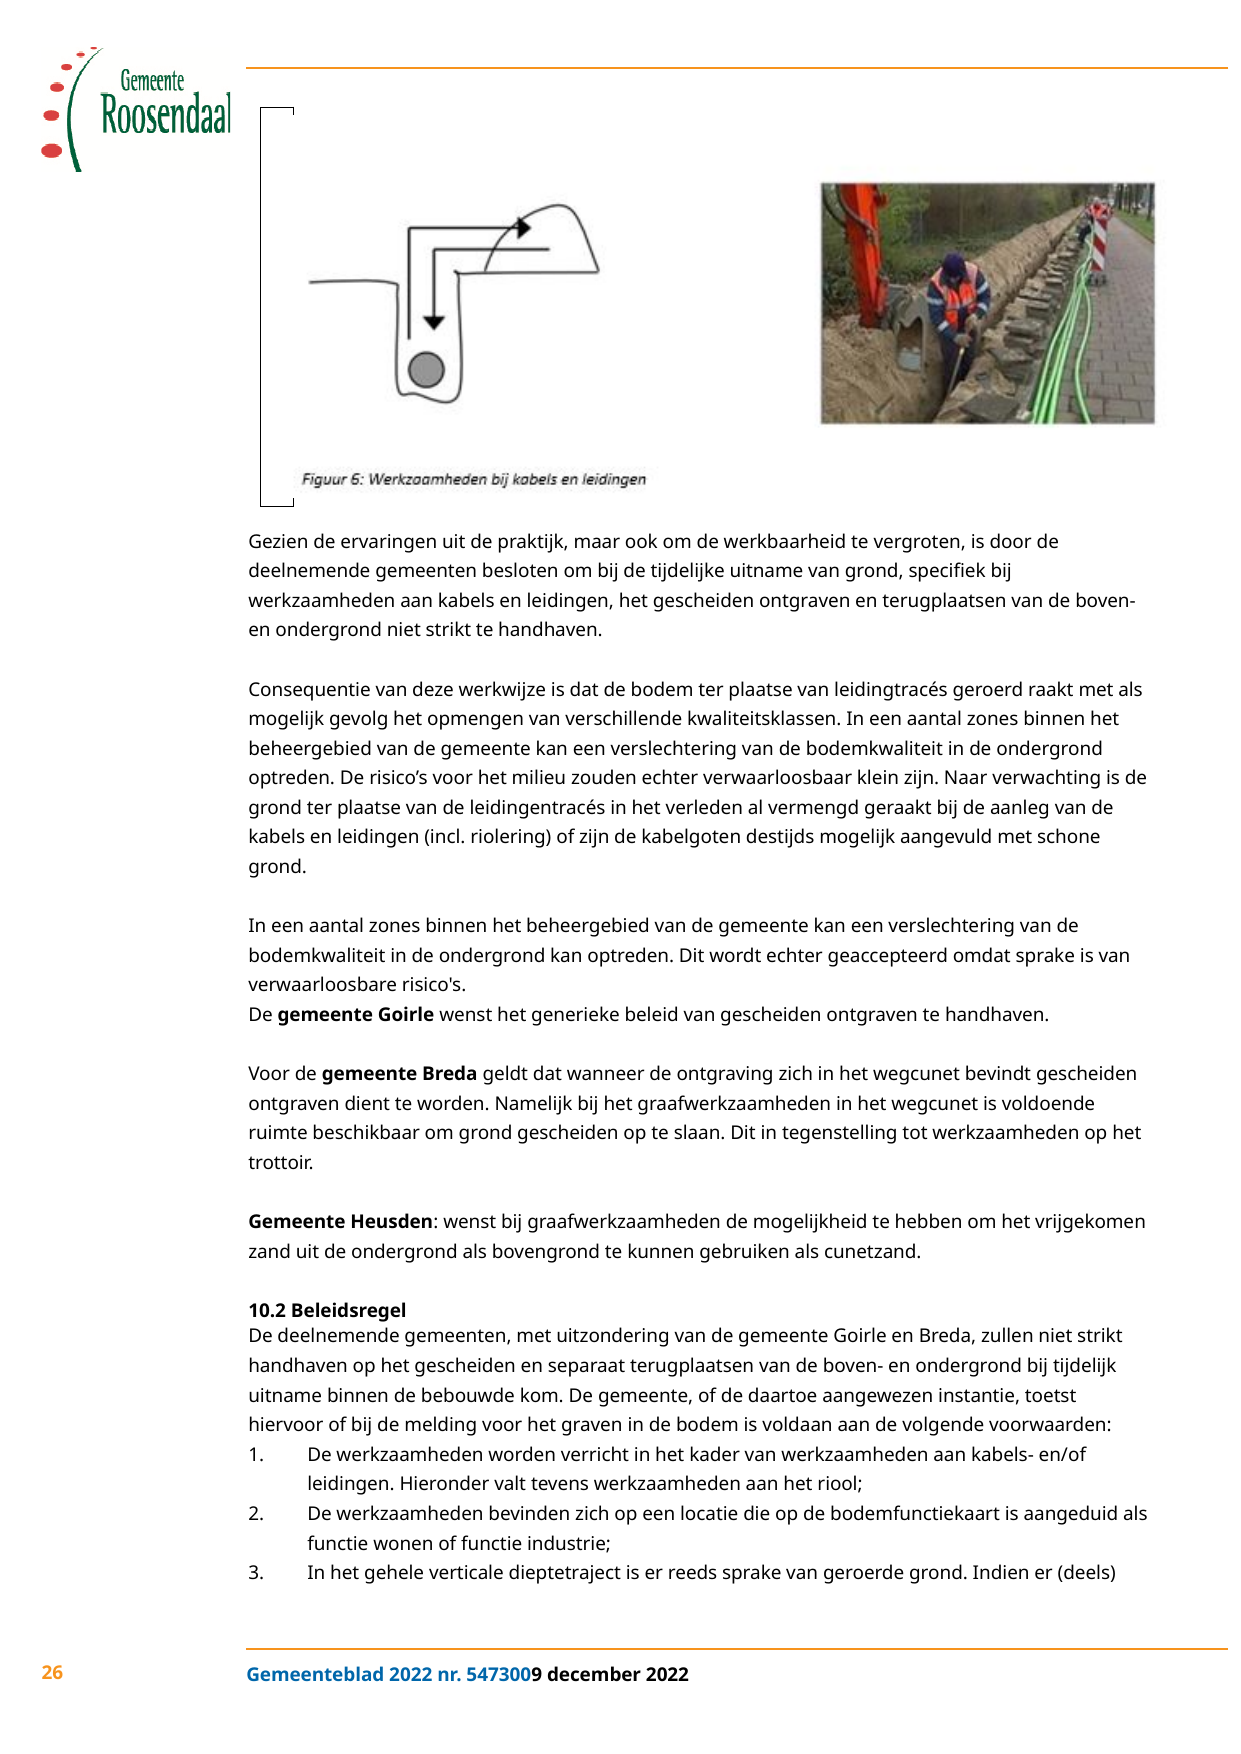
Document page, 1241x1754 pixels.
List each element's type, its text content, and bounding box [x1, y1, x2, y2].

list De werkzaamheden worden verricht in het kader van werkzaamheden aan kabels- en/of leidingen. Hieronder valt tevens werkzaamheden aan het riool; [248, 1441, 1152, 1496]
text Gezien de ervaringen uit de praktijk, maar ook om de werkbaarheid te vergroten, is door de deelnemende gemeenten besloten om bij de tijdelijke uitname van grond, specifiek bij werkzaamheden aan kabels en leidingen, het gescheiden ontgraven en terugplaatsen van de boven- en ondergrond niet strikt te handhaven. [248, 528, 1152, 642]
text 10.2 Beleidsregel [248, 1297, 1152, 1323]
text Gemeente Heusden: wenst bij graafwerkzaamheden de mogelijkheid te hebben om het vrijgekomen zand uit de ondergrond als bovengrond te kunnen gebruiken als cunetzand. [248, 1208, 1152, 1263]
list De werkzaamheden bevinden zich op een locatie die op de bodemfunctiekaart is aangeduid als functie wonen of functie industrie; [248, 1500, 1152, 1556]
list In het gehele verticale dieptetraject is er reeds sprake van geroerde grond. Indien er (deels) [248, 1559, 1152, 1585]
text Consequentie van deze werkwijze is dat de bodem ter plaatse van leidingtracés geroerd raakt met als mogelijk gevolg het opmengen van verschillende kwaliteitsklassen. In een aantal zones binnen het beheergebied van de gemeente kan een verslechtering van de bodemkwaliteit in de ondergrond optreden. De risico’s voor het milieu zouden echter verwaarloosbaar klein zijn. Naar verwachting is de grond ter plaatse van de leidingentracés in het verleden al vermengd geraakt bij de aanleg van de kabels en leidingen (incl. riolering) of zijn de kabelgoten destijds mogelijk aangevuld met schone grond. [248, 676, 1152, 879]
text De gemeente Goirle wenst het generieke beleid van gescheiden ontgraven te handhaven. [248, 1001, 1152, 1027]
text In een aantal zones binnen het beheergebied van de gemeente kan een verslechtering van de bodemkwaliteit in de ondergrond kan optreden. Dit wordt echter geaccepteerd omdat sprake is van verwaarloosbare risico's. [248, 912, 1152, 997]
picture [41, 47, 231, 172]
picture [268, 115, 1173, 498]
text De deelnemende gemeenten, met uitzondering van de gemeente Goirle en Breda, zullen niet strikt handhaven op het gescheiden en separaat terugplaatsen van de boven- en ondergrond bij tijdelijk uitname binnen de bebouwde kom. De gemeente, of de daartoe aangewezen instantie, toetst hiervoor of bij de melding voor het graven in de bodem is voldaan aan de volgende voorwaarden: [248, 1323, 1152, 1437]
text Voor de gemeente Breda geldt dat wanneer de ontgraving zich in het wegcunet bevindt gescheiden ontgraven dient te worden. Namelijk bij het graafwerkzaamheden in het wegcunet is voldoende ruimte beschikbaar om grond gescheiden op te slaan. Dit in tegenstelling tot werkzaamheden op het trottoir. [248, 1060, 1152, 1175]
